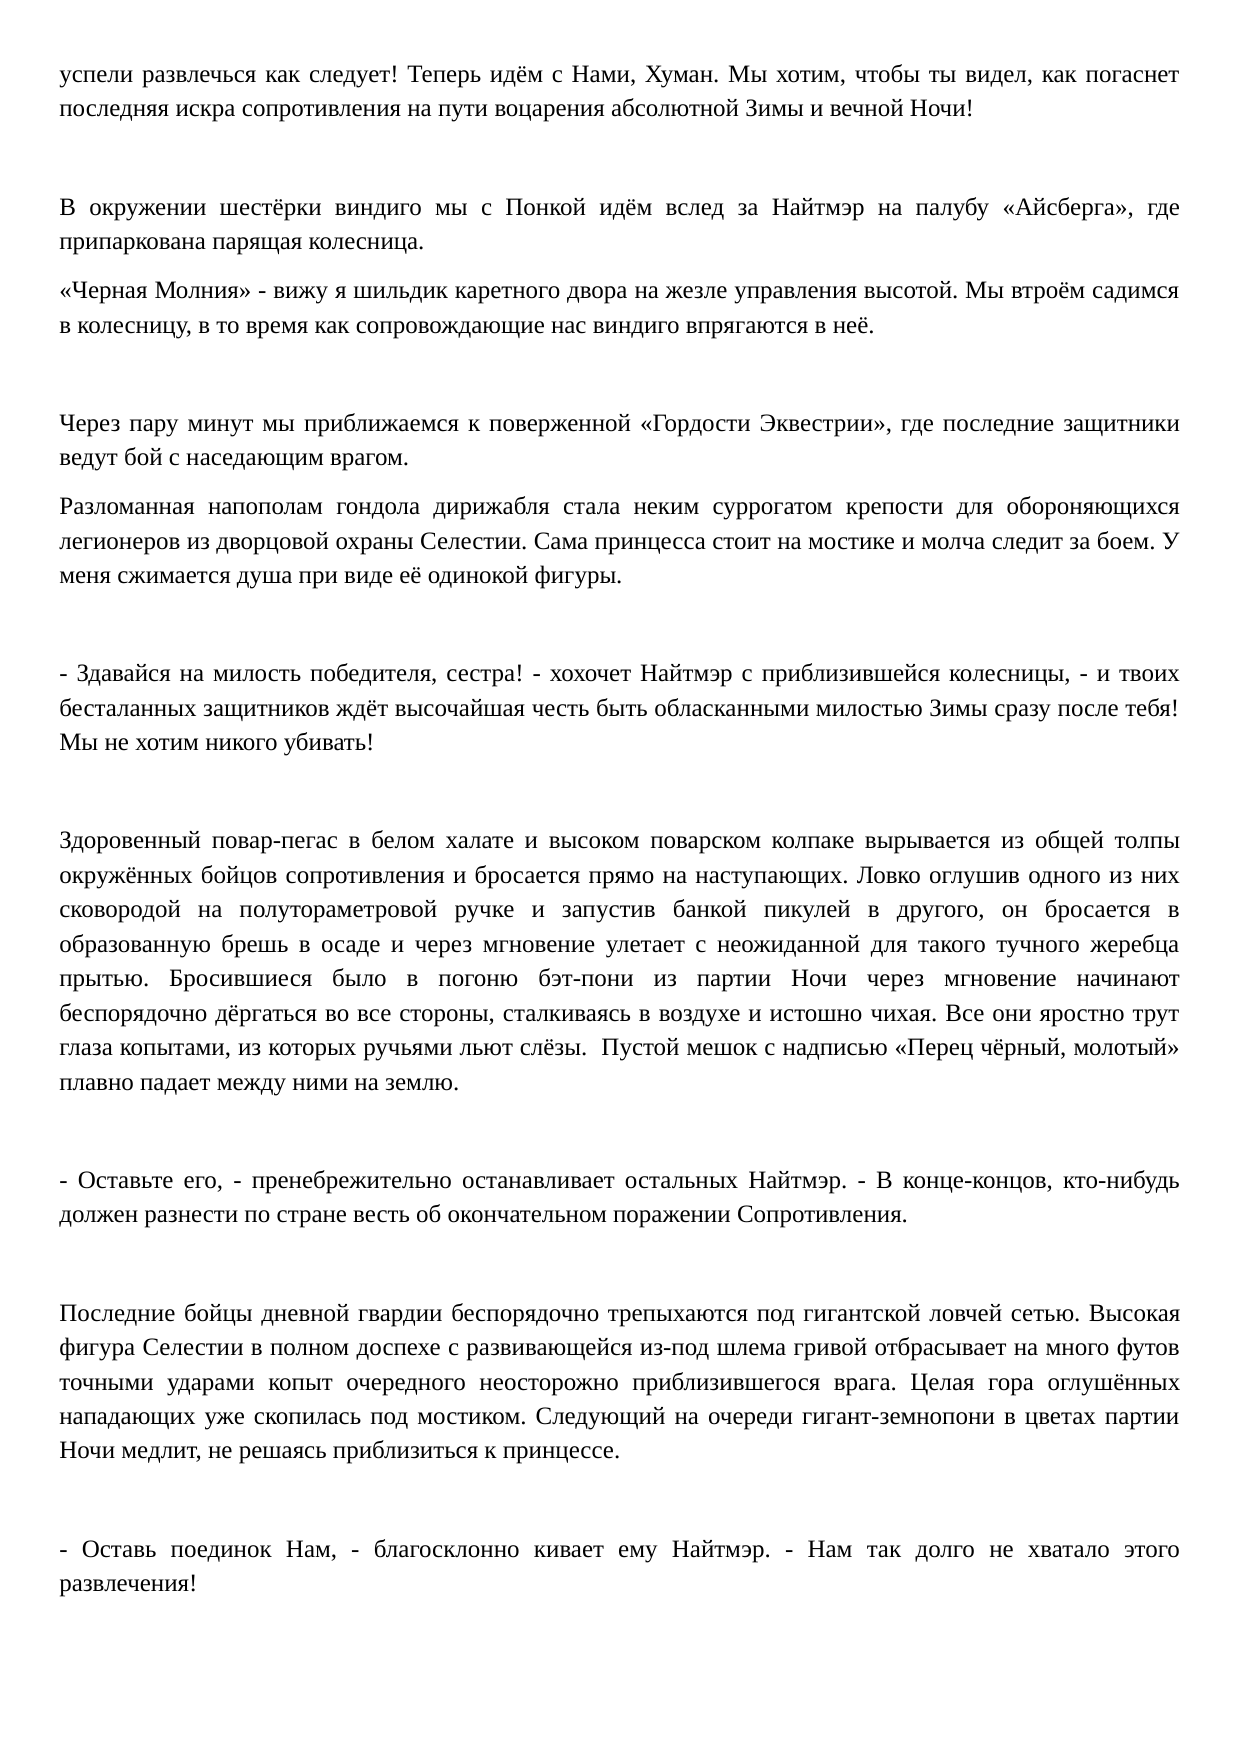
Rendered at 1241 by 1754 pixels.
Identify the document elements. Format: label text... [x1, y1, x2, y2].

text Разломанная напополам гондола дирижабля стала неким суррогатом крепости для обороняющихся легионеров из дворцовой охраны Селестии. Сама принцесса стоит на мостике и молча следит за боем. У меня сжимается душа при виде её одинокой фигуры. [59, 491, 1181, 589]
text - Оставь поединок Нам, - благосклонно кивает ему Найтмэр. - Нам так долго не хватало этого развлечения! [59, 1534, 1181, 1597]
text «Черная Молния» - вижу я шильдик каретного двора на жезле управления высотой. Мы втроём садимся в колесницу, в то время как сопровождающие нас виндиго впрягаются в неё. [59, 275, 1181, 338]
text Через пару минут мы приближаемся к поверженной «Гордости Эквестрии», где последние защитники ведут бой с наседающим врагом. [59, 408, 1181, 471]
text - Оставьте его, - пренебрежительно останавливает остальных Найтмэр. - В конце-концов, кто-нибудь должен разнести по стране весть об окончательном поражении Сопротивления. [59, 1165, 1181, 1228]
text В окружении шестёрки виндиго мы с Понкой идём вслед за Найтмэр на палубу «Айсберга», где припаркована парящая колесница. [59, 192, 1181, 255]
text успели развлечься как следует! Теперь идём с Нами, Хуман. Мы хотим, чтобы ты видел, как погаснет последняя искра сопротивления на пути воцарения абсолютной Зимы и вечной Ночи! [59, 59, 1181, 122]
text - Здавайся на милость победителя, сестра! - хохочет Найтмэр с приблизившейся колесницы, - и твоих бесталанных защитников ждёт высочайшая честь быть обласканными милостью Зимы сразу после тебя! Мы не хотим никого убивать! [59, 658, 1181, 756]
text Последние бойцы дневной гвардии беспорядочно трепыхаются под гигантской ловчей сетью. Высокая фигура Селестии в полном доспехе с развивающейся из-под шлема гривой отбрасывает на много футов точными ударами копыт очередного неосторожно приблизившегося врага. Целая гора оглушённых нападающих уже скопилась под мостиком. Следующий на очереди гигант-земнопони в цветах партии Ночи медлит, не решаясь приблизиться к принцессе. [59, 1298, 1181, 1464]
text Здоровенный повар-пегас в белом халате и высоком поварском колпаке вырывается из общей толпы окружённых бойцов сопротивления и бросается прямо на наступающих. Ловко оглушив одного из них сковородой на полутораметровой ручке и запустив банкой пикулей в другого, он бросается в образованную брешь в осаде и через мгновение улетает с неожиданной для такого тучного жеребца прытью. Бросившиеся было в погоню бэт-пони из партии Ночи через мгновение начинают беспорядочно дёргаться во все стороны, сталкиваясь в воздухе и истошно чихая. Все они яростно трут глаза копытами, из которых ручьями льют слёзы. Пустой мешок с надписью «Перец чёрный, молотый» плавно падает между ними на землю. [59, 826, 1181, 1096]
